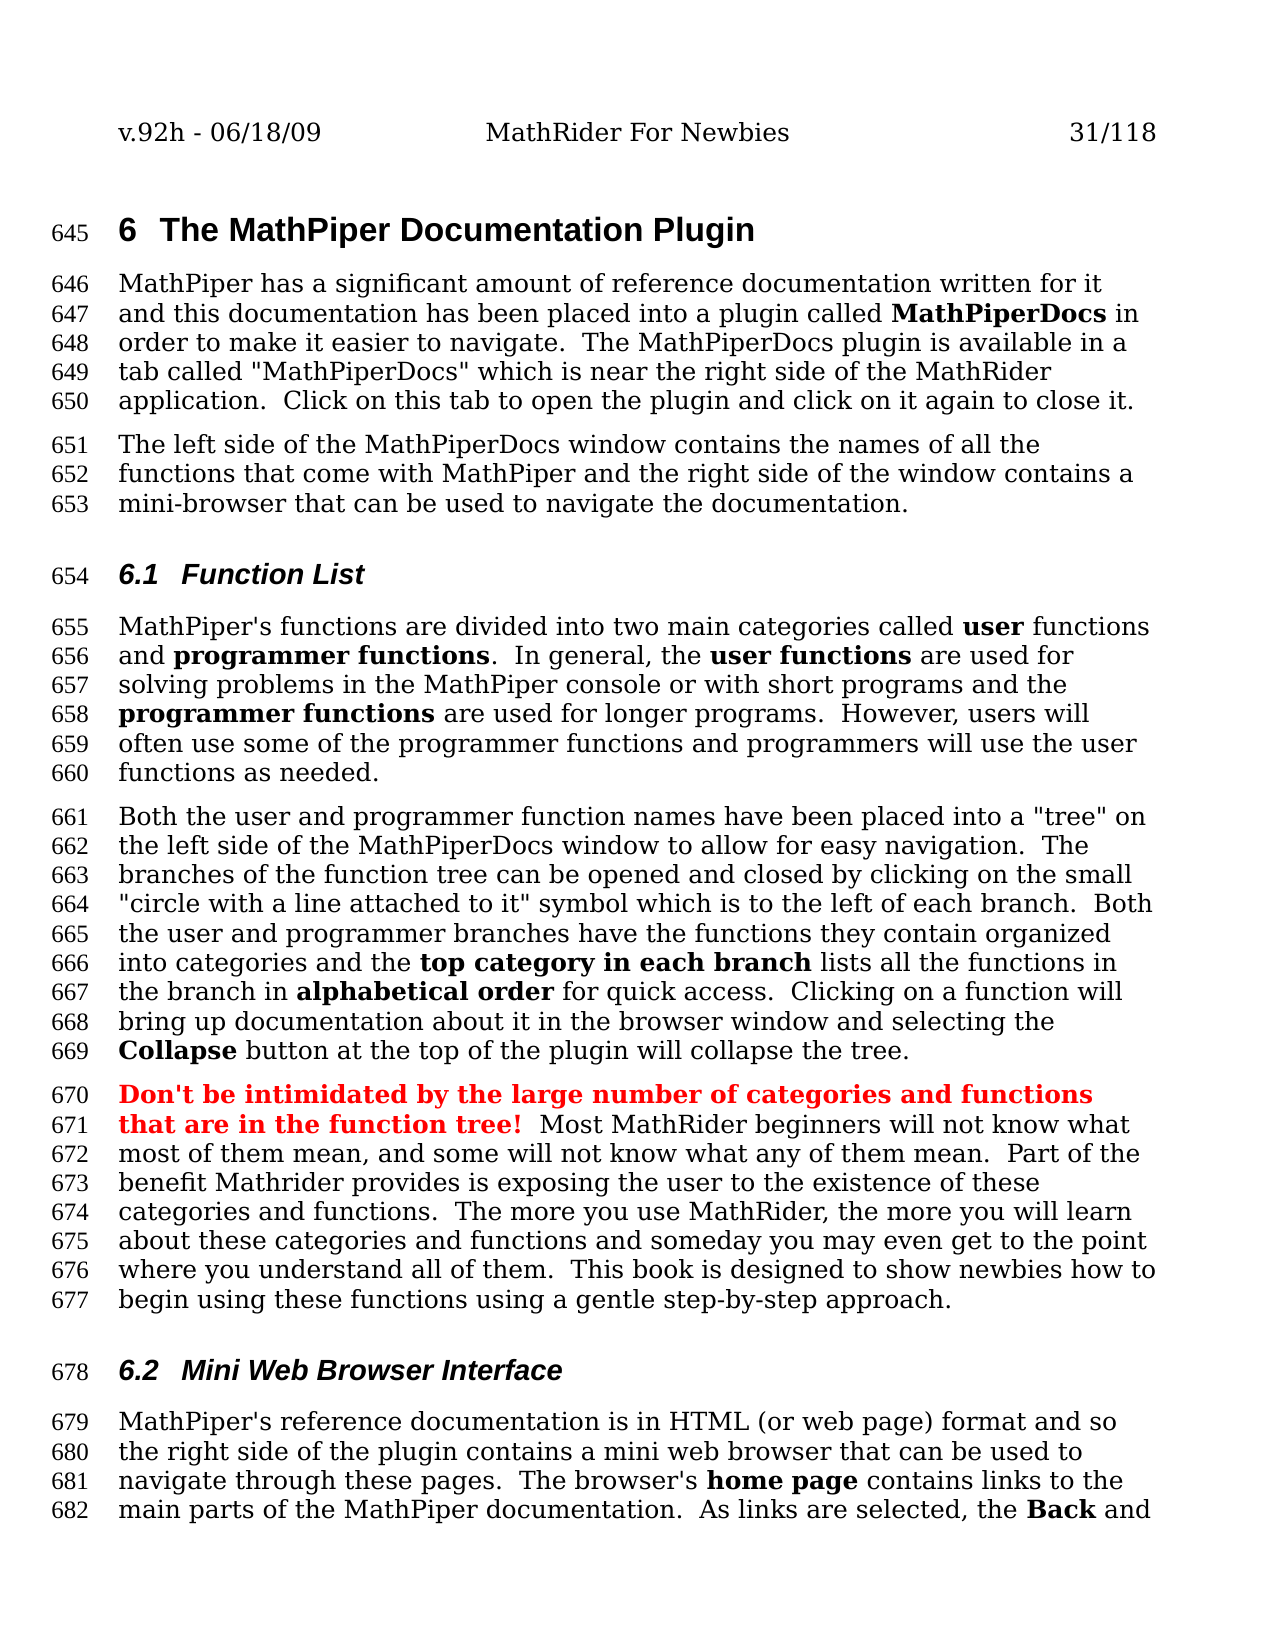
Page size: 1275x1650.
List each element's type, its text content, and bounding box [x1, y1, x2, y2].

text The left side of the MathPiperDocs window contains the names of all the functions that come with MathPiper and the right side of the window contains a mini-browser that can be used to navigate the documentation. [118, 430, 1157, 518]
text Don't be intimidated by the large number of categories and functions that are in the function tree! Most MathRider beginners will not know what most of them mean, and some will not know what any of them mean. Part of the benefit Mathrider provides is exposing the user to the existence of these categories and functions. The more you use MathRider, the more you will learn about these categories and functions and someday you may even get to the point where you understand all of them. This book is designed to show newbies how to begin using these functions using a gentle step-by-step approach. [118, 1080, 1157, 1314]
subtitle Mini Web Browser Interface [118, 1353, 1157, 1387]
text MathPiper has a significant amount of reference documentation written for it and this documentation has been placed into a plugin called MathPiperDocs in order to make it easier to navigate. The MathPiperDocs plugin is available in a tab called "MathPiperDocs" which is near the right side of the MathRider application. Click on this tab to open the plugin and click on it again to close it. [118, 269, 1157, 415]
subtitle The MathPiper Documentation Plugin [118, 210, 1157, 248]
subtitle Function List [118, 557, 1157, 591]
text Both the user and programmer function names have been placed into a "tree" on the left side of the MathPiperDocs window to allow for easy navigation. The branches of the function tree can be opened and closed by clicking on the small "circle with a line attached to it" symbol which is to the left of each branch. Both the user and programmer branches have the functions they contain organized into categories and the top category in each branch lists all the functions in the branch in alphabetical order for quick access. Clicking on a function will bring up documentation about it in the browser window and selecting the Collapse button at the top of the plugin will collapse the tree. [118, 802, 1157, 1065]
text MathPiper's functions are divided into two main categories called user functions and programmer functions. In general, the user functions are used for solving problems in the MathPiper console or with short programs and the programmer functions are used for longer programs. However, users will often use some of the programmer functions and programmers will use the user functions as needed. [118, 611, 1157, 787]
text MathPiper's reference documentation is in HTML (or web page) format and so the right side of the plugin contains a mini web browser that can be used to navigate through these pages. The browser's home page contains links to the main parts of the MathPiper documentation. As links are selected, the Back and [118, 1407, 1157, 1524]
